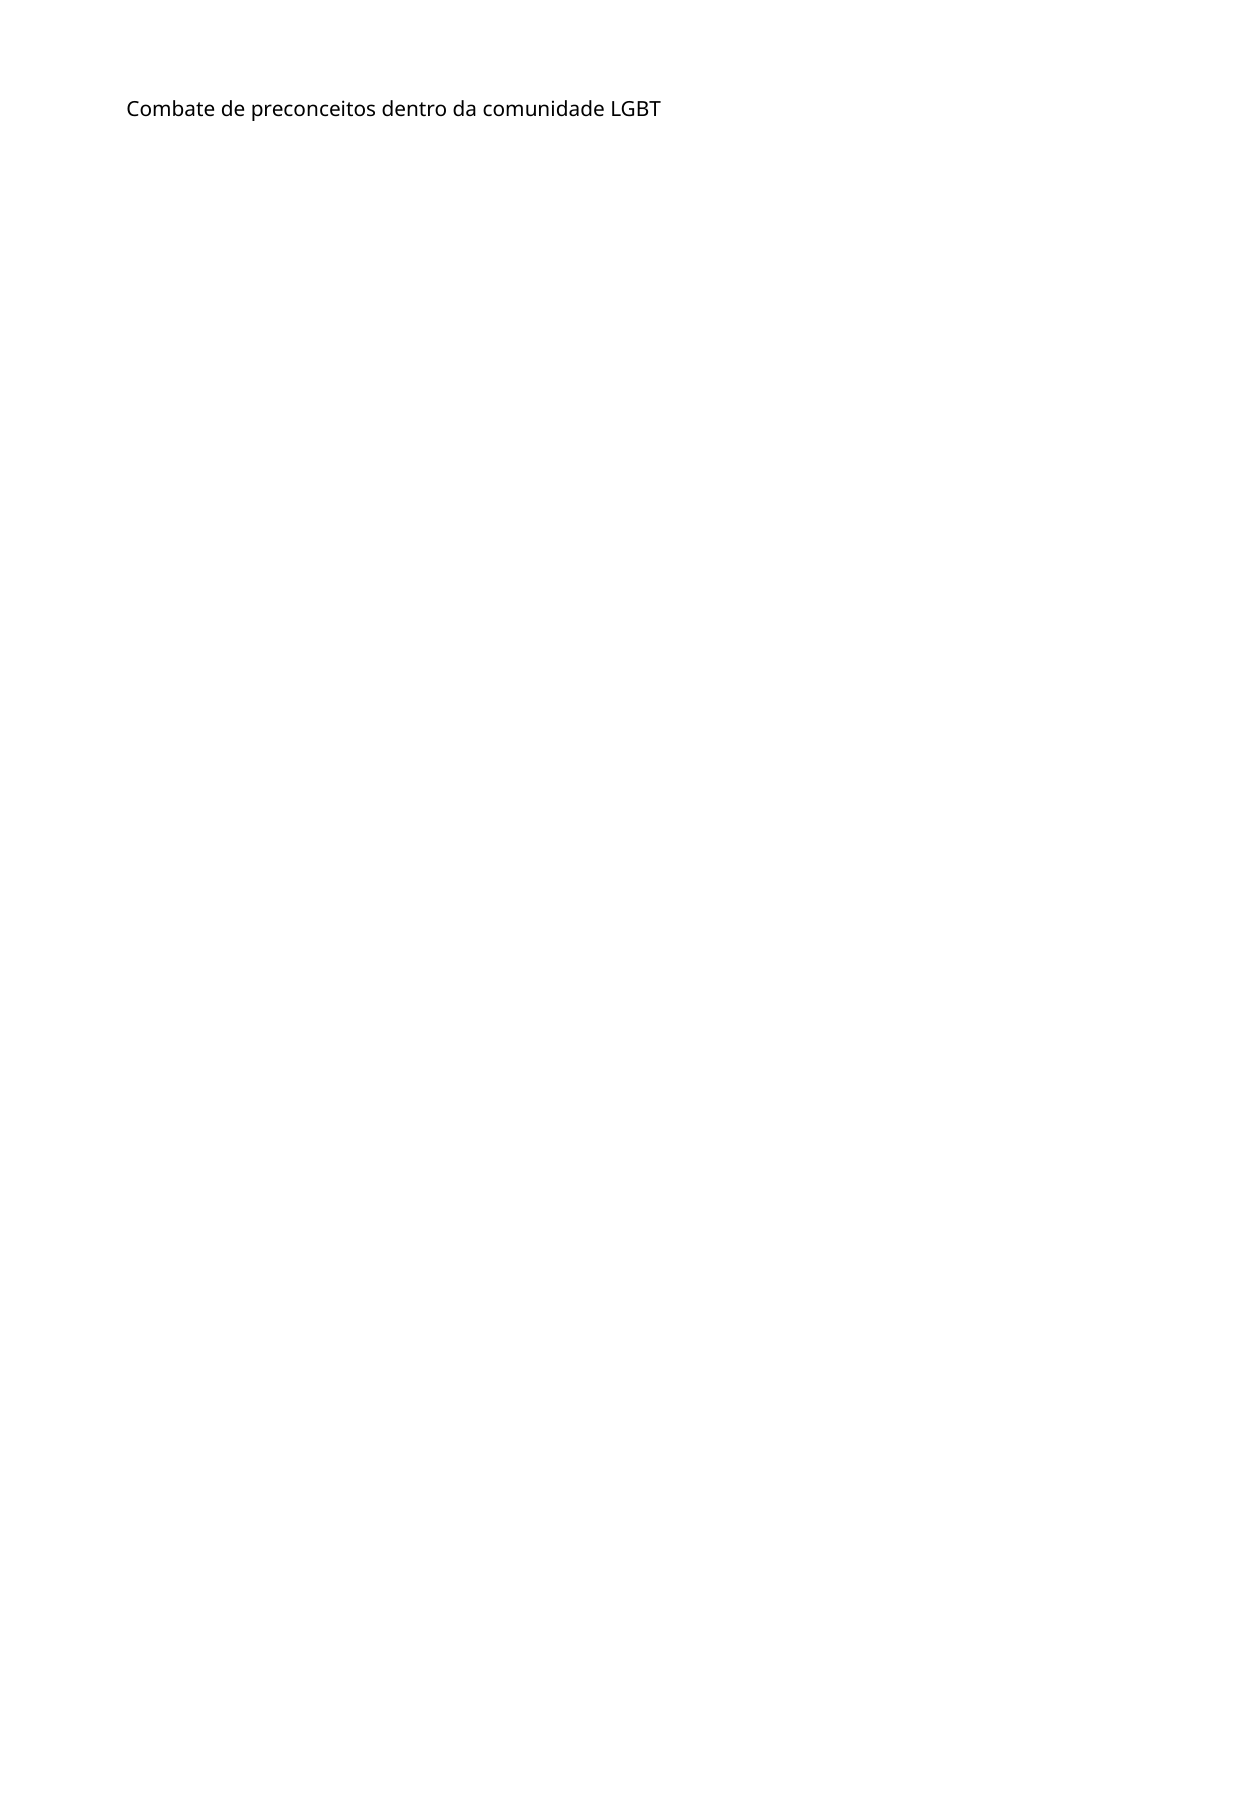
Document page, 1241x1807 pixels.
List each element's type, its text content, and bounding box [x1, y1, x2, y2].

text Combate de preconceitos dentro da comunidade LGBT [126, 94, 1127, 122]
